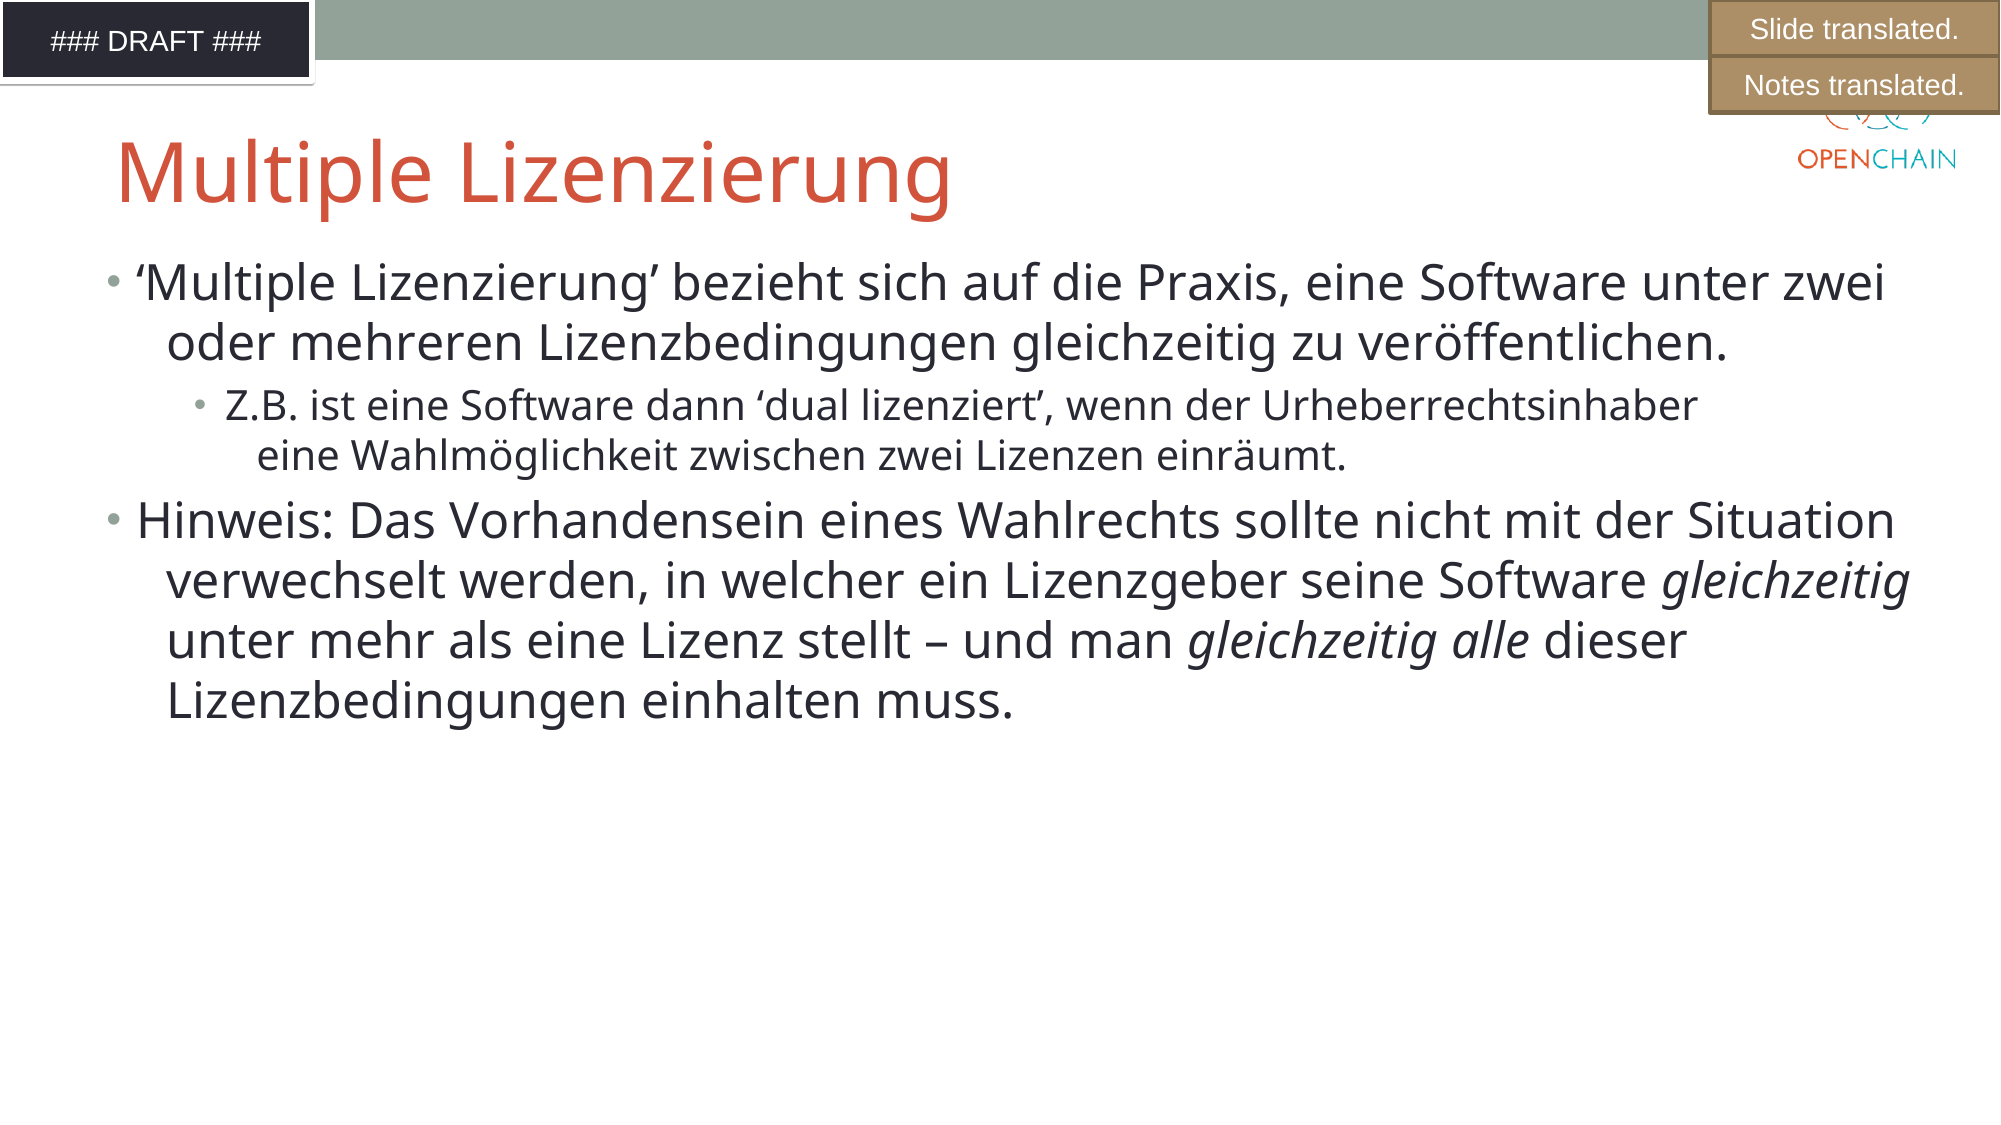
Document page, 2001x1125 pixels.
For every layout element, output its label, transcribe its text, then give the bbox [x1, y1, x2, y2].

text_box Slide translated. [1710, 0, 2000, 56]
list ‘Multiple Lizenzierung’ bezieht sich auf die Praxis, eine Software unter zwei oder mehreren Lizenzbedingungen gleichzeitig zu veröffentlichen. Z.B. ist eine Software dann ‘dual lizenziert’, wenn der Urheberrechtsinhaber eine Wahlmöglichkeit zwischen zwei Lizenzen einräumt. Hinweis: Das Vorhandensein eines Wahlrechts sollte nicht mit der Situation verwechselt werden, in welcher ein Lizenzgeber seine Software gleichzeitig unter mehr als eine Lizenz stellt – und man gleichzeitig alle dieser Lizenzbedingungen einhalten muss. [91, 243, 1970, 1086]
title Multiple Lizenzierung [99, 87, 1900, 243]
text_box Notes translated. [1710, 56, 2000, 113]
